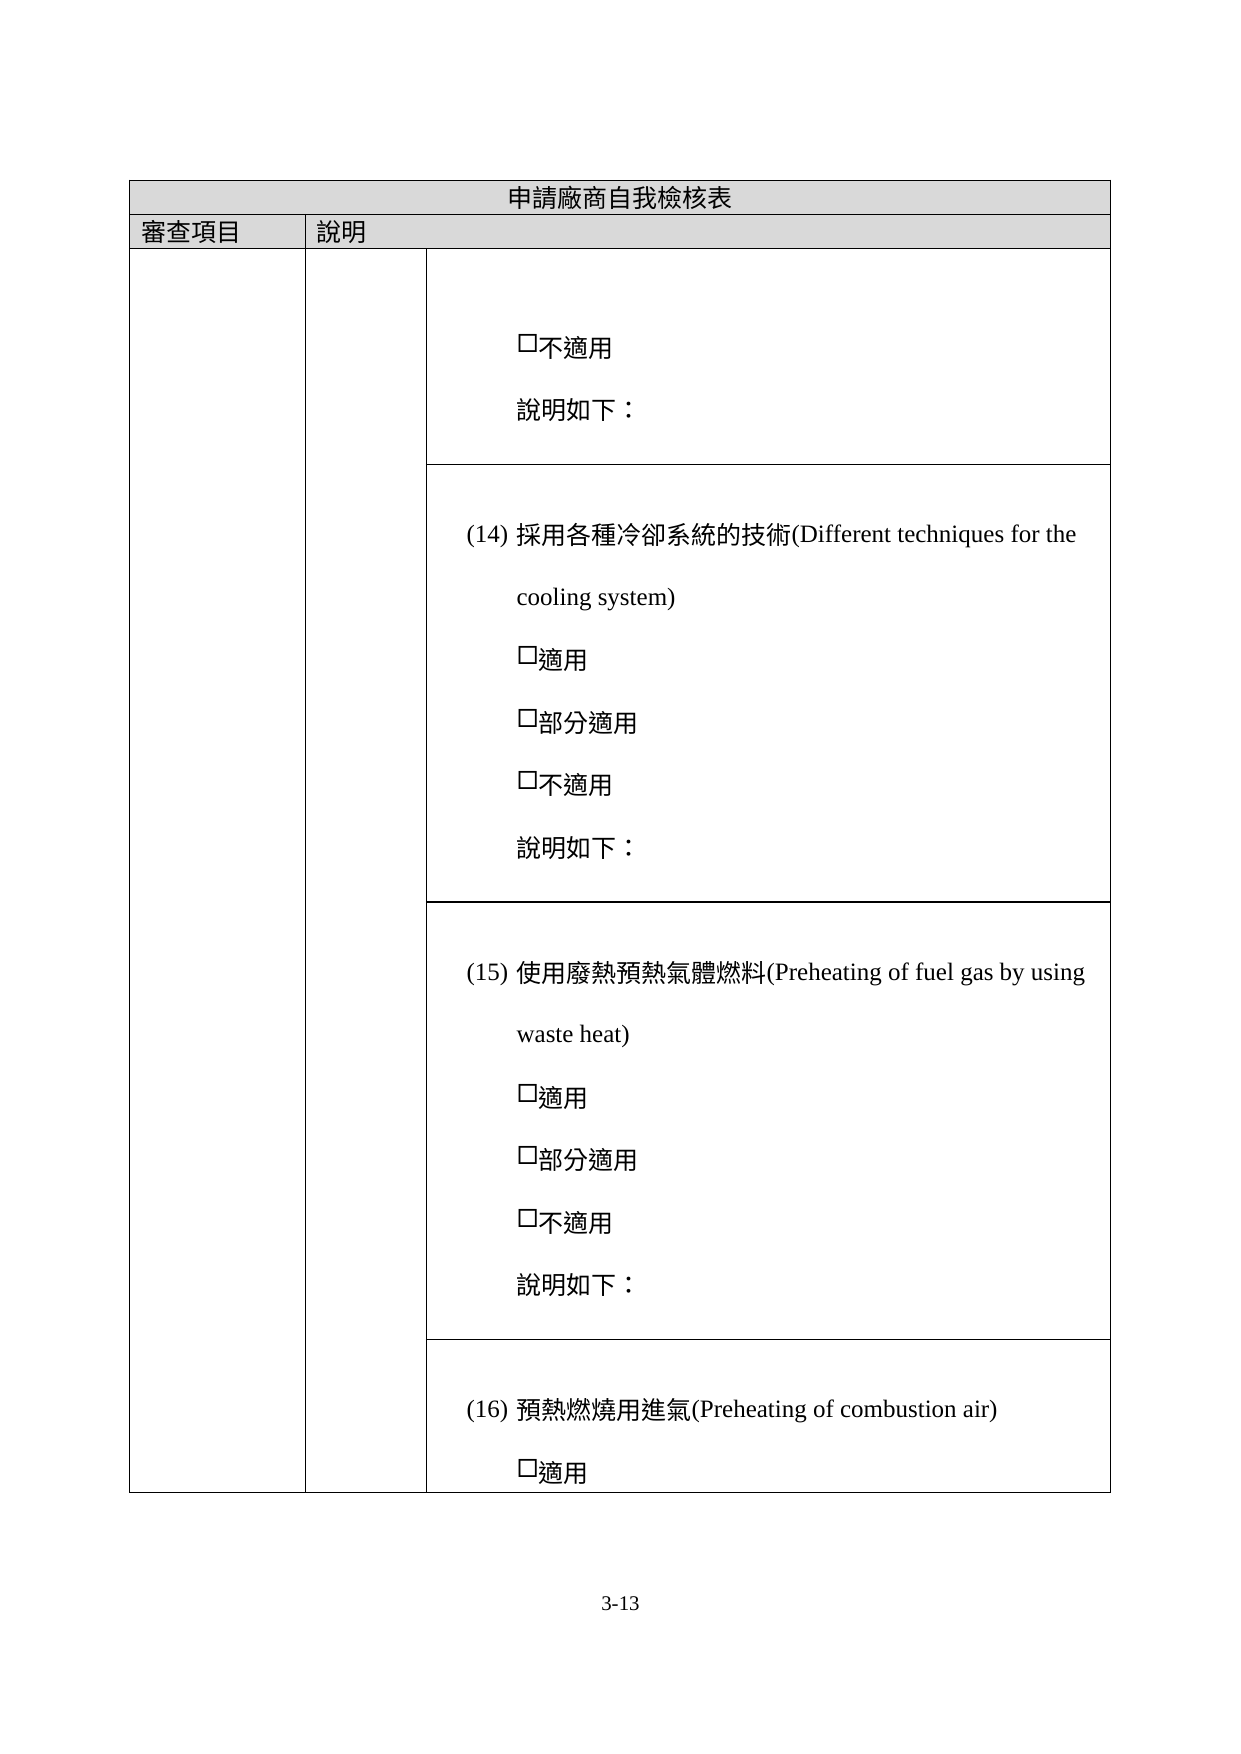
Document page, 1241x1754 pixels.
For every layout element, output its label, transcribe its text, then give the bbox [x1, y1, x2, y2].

table_cell [306, 249, 426, 1492]
table_cell 說明 [306, 215, 1110, 248]
table_cell 使用廢熱預熱氣體燃料(Preheating of fuel gas by using waste heat) 適用 部分適用 不適用 說明如下： [427, 903, 1110, 1339]
table_header 申請廠商自我檢核表 [130, 181, 1110, 214]
table_cell 預熱燃燒用進氣(Preheating of combustion air) 適用 [427, 1340, 1110, 1492]
table_cell 採用各種冷卻系統的技術(Different techniques for the cooling system) 適用 部分適用 不適用 說明如下： [427, 465, 1110, 901]
table_cell 不適用 說明如下： [427, 249, 1110, 464]
table_cell [130, 249, 305, 1492]
table_cell 審查項目 [130, 215, 305, 248]
